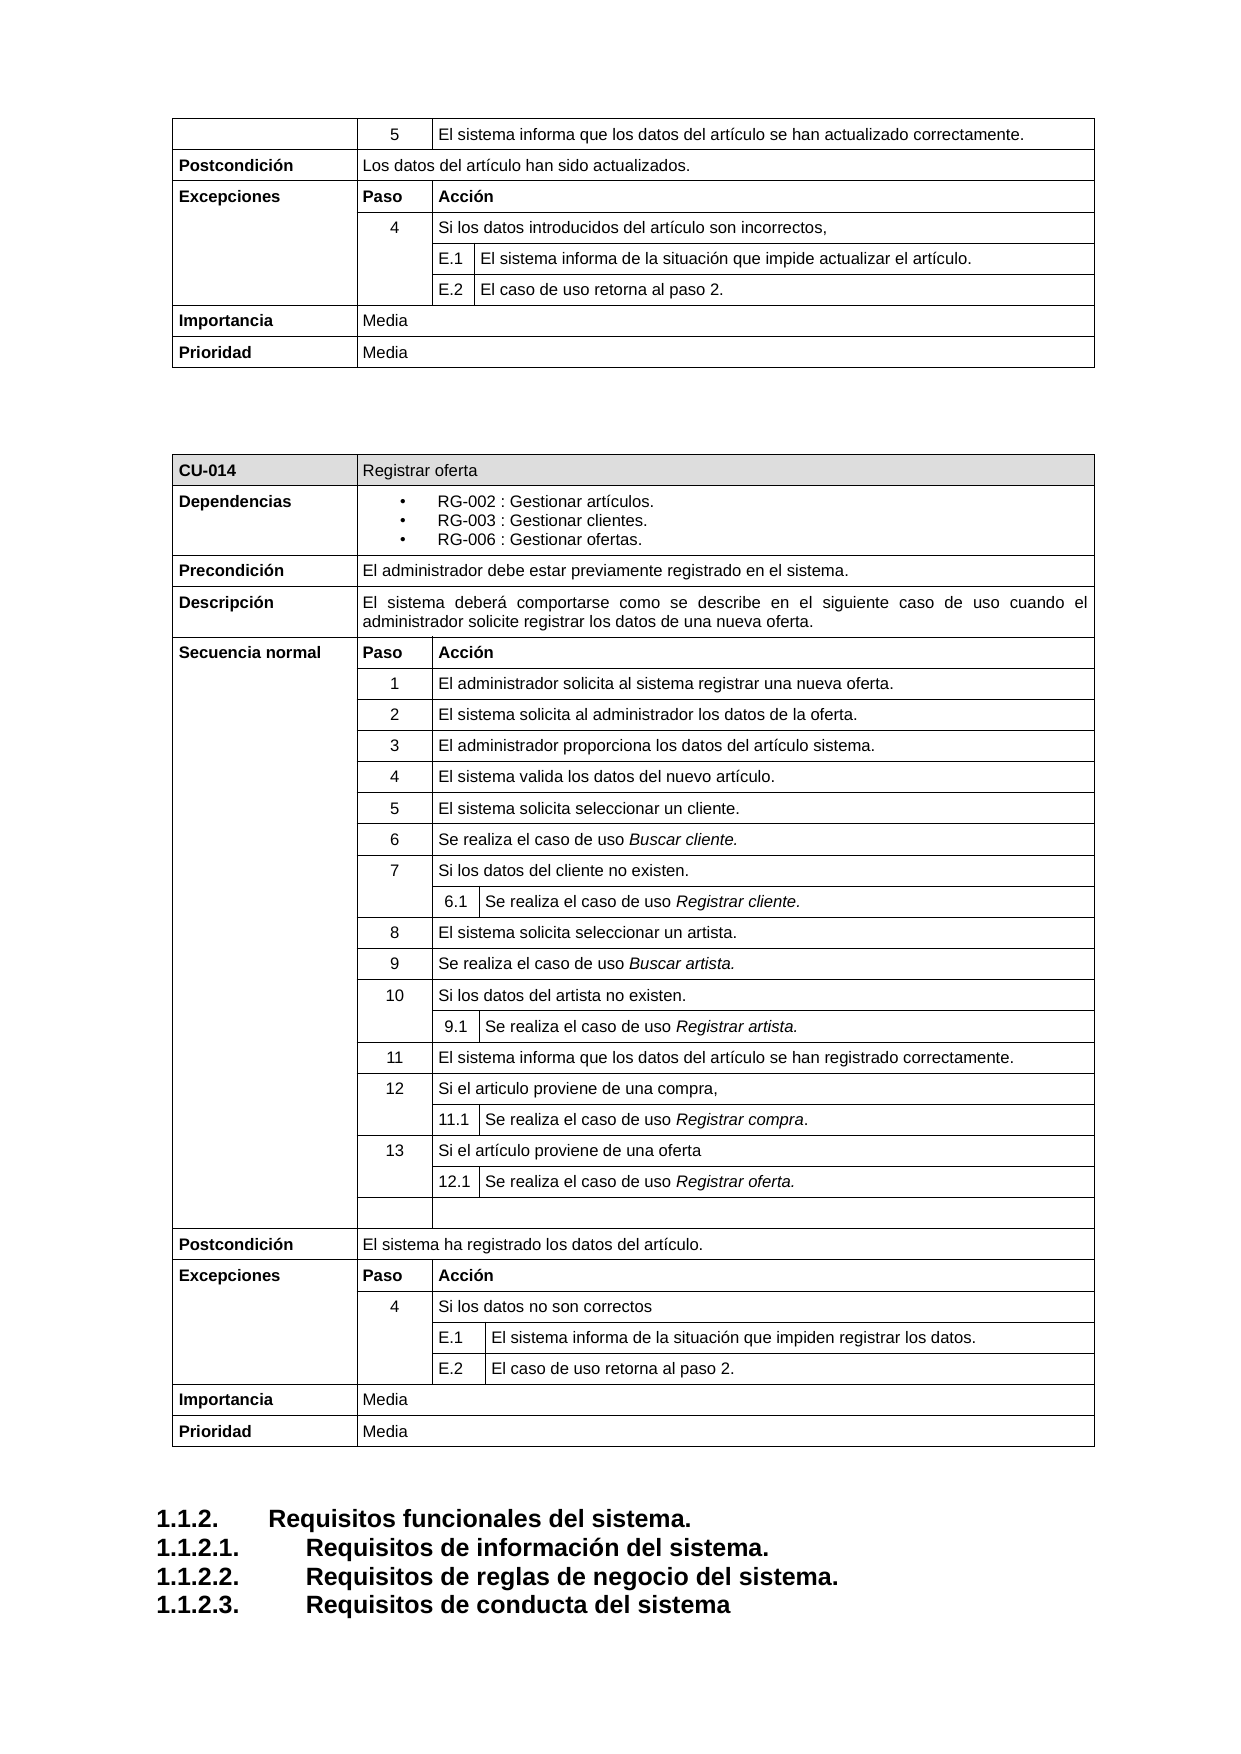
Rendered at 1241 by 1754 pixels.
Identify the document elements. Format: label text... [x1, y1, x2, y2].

table_cell Importancia [173, 306, 357, 336]
table_cell Se realiza el caso de uso Registrar oferta. [480, 1167, 1094, 1197]
table_cell El sistema valida los datos del nuevo artículo. [433, 762, 1094, 792]
table_cell 5 [358, 119, 432, 149]
table_cell 7 [358, 856, 432, 917]
table_cell Si los datos del cliente no existen. [433, 856, 1094, 886]
table_cell E.2 [433, 275, 474, 305]
table_cell [173, 119, 357, 149]
table_cell Dependencias [173, 486, 357, 555]
table_cell Precondición [173, 556, 357, 586]
table_cell Descripción [173, 587, 357, 636]
table_cell 9.1 [433, 1011, 479, 1041]
table_cell 4 [358, 213, 432, 305]
table_cell Acción [433, 638, 1094, 668]
table_cell Paso [358, 638, 432, 668]
table_cell Si el artículo proviene de una oferta [433, 1136, 1094, 1166]
table_cell Excepciones [173, 181, 357, 305]
table_cell El caso de uso retorna al paso 2. [475, 275, 1094, 305]
table_cell Prioridad [173, 337, 357, 367]
table_cell Postcondición [173, 150, 357, 180]
table_cell 11.1 [433, 1105, 479, 1135]
table_cell Paso [358, 1260, 432, 1291]
list Requisitos de información del sistema. [156, 1533, 1093, 1562]
table_cell 13 [358, 1136, 432, 1197]
table_cell Secuencia normal [173, 638, 357, 1228]
table_cell El sistema solicita seleccionar un cliente. [433, 793, 1094, 823]
table_cell RG-002 : Gestionar artículos. RG-003 : Gestionar clientes. RG-006 : Gestionar ofertas. [358, 486, 1094, 555]
table_cell Media [358, 1416, 1094, 1446]
table_cell Los datos del artículo han sido actualizados. [358, 150, 1094, 180]
table_cell 6 [358, 824, 432, 854]
table_cell Acción [433, 181, 1094, 212]
table_cell El sistema informa que los datos del artículo se han registrado correctamente. [433, 1043, 1094, 1072]
table_cell [433, 1198, 1094, 1228]
table_cell Se realiza el caso de uso Buscar artista. [433, 949, 1094, 979]
table_cell Prioridad [173, 1416, 357, 1446]
table_header CU-014 [173, 455, 357, 485]
table_cell Si los datos del artista no existen. [433, 980, 1094, 1010]
list Requisitos de conducta del sistema [156, 1591, 1093, 1619]
table_cell E.1 [433, 1323, 485, 1353]
table_cell Excepciones [173, 1260, 357, 1384]
table_cell Si los datos no son correctos [433, 1292, 1094, 1322]
table_cell 1 [358, 669, 432, 699]
table_cell 3 [358, 731, 432, 761]
table_cell El sistema solicita al administrador los datos de la oferta. [433, 700, 1094, 730]
table_cell 5 [358, 793, 432, 823]
table_cell 10 [358, 980, 432, 1041]
table_cell Media [358, 306, 1094, 336]
table_cell El sistema informa de la situación que impiden registrar los datos. [486, 1323, 1094, 1353]
table_cell Si el articulo proviene de una compra, [433, 1074, 1094, 1104]
table_cell El sistema solicita seleccionar un artista. [433, 918, 1094, 948]
table_cell 6.1 [433, 887, 479, 917]
table_cell El administrador solicita al sistema registrar una nueva oferta. [433, 669, 1094, 699]
list Requisitos funcionales del sistema. [156, 1504, 1093, 1533]
table_cell 4 [358, 1292, 432, 1384]
table_cell 12 [358, 1074, 432, 1135]
table_cell Acción [433, 1260, 1094, 1291]
table_cell E.2 [433, 1354, 485, 1384]
table_cell Se realiza el caso de uso Registrar compra. [480, 1105, 1094, 1135]
table_cell Se realiza el caso de uso Buscar cliente. [433, 824, 1094, 854]
table_cell Si los datos introducidos del artículo son incorrectos, [433, 213, 1094, 243]
table_cell El sistema informa que los datos del artículo se han actualizado correctamente. [433, 119, 1094, 149]
table_cell El sistema deberá comportarse como se describe en el siguiente caso de uso cuando el administrador solicite registrar los datos de una nueva oferta. [358, 587, 1094, 636]
table_cell [358, 1198, 432, 1228]
table_cell Se realiza el caso de uso Registrar artista. [480, 1011, 1094, 1041]
table_cell Media [358, 1385, 1094, 1415]
table_cell El sistema ha registrado los datos del artículo. [358, 1229, 1094, 1259]
table_cell 8 [358, 918, 432, 948]
table_cell 11 [358, 1043, 432, 1072]
table_cell El sistema informa de la situación que impide actualizar el artículo. [475, 244, 1094, 274]
table_cell 2 [358, 700, 432, 730]
table_cell Media [358, 337, 1094, 367]
table_cell 12.1 [433, 1167, 479, 1197]
table_cell Postcondición [173, 1229, 357, 1259]
table_header Registrar oferta [358, 455, 1094, 485]
table_cell El administrador debe estar previamente registrado en el sistema. [358, 556, 1094, 586]
table_cell 9 [358, 949, 432, 979]
table_cell 4 [358, 762, 432, 792]
table_cell Se realiza el caso de uso Registrar cliente. [480, 887, 1094, 917]
table_cell El administrador proporciona los datos del artículo sistema. [433, 731, 1094, 761]
list Requisitos de reglas de negocio del sistema. [156, 1562, 1093, 1591]
table_cell El caso de uso retorna al paso 2. [486, 1354, 1094, 1384]
table_cell Paso [358, 181, 432, 212]
table_cell E.1 [433, 244, 474, 274]
table_cell Importancia [173, 1385, 357, 1415]
